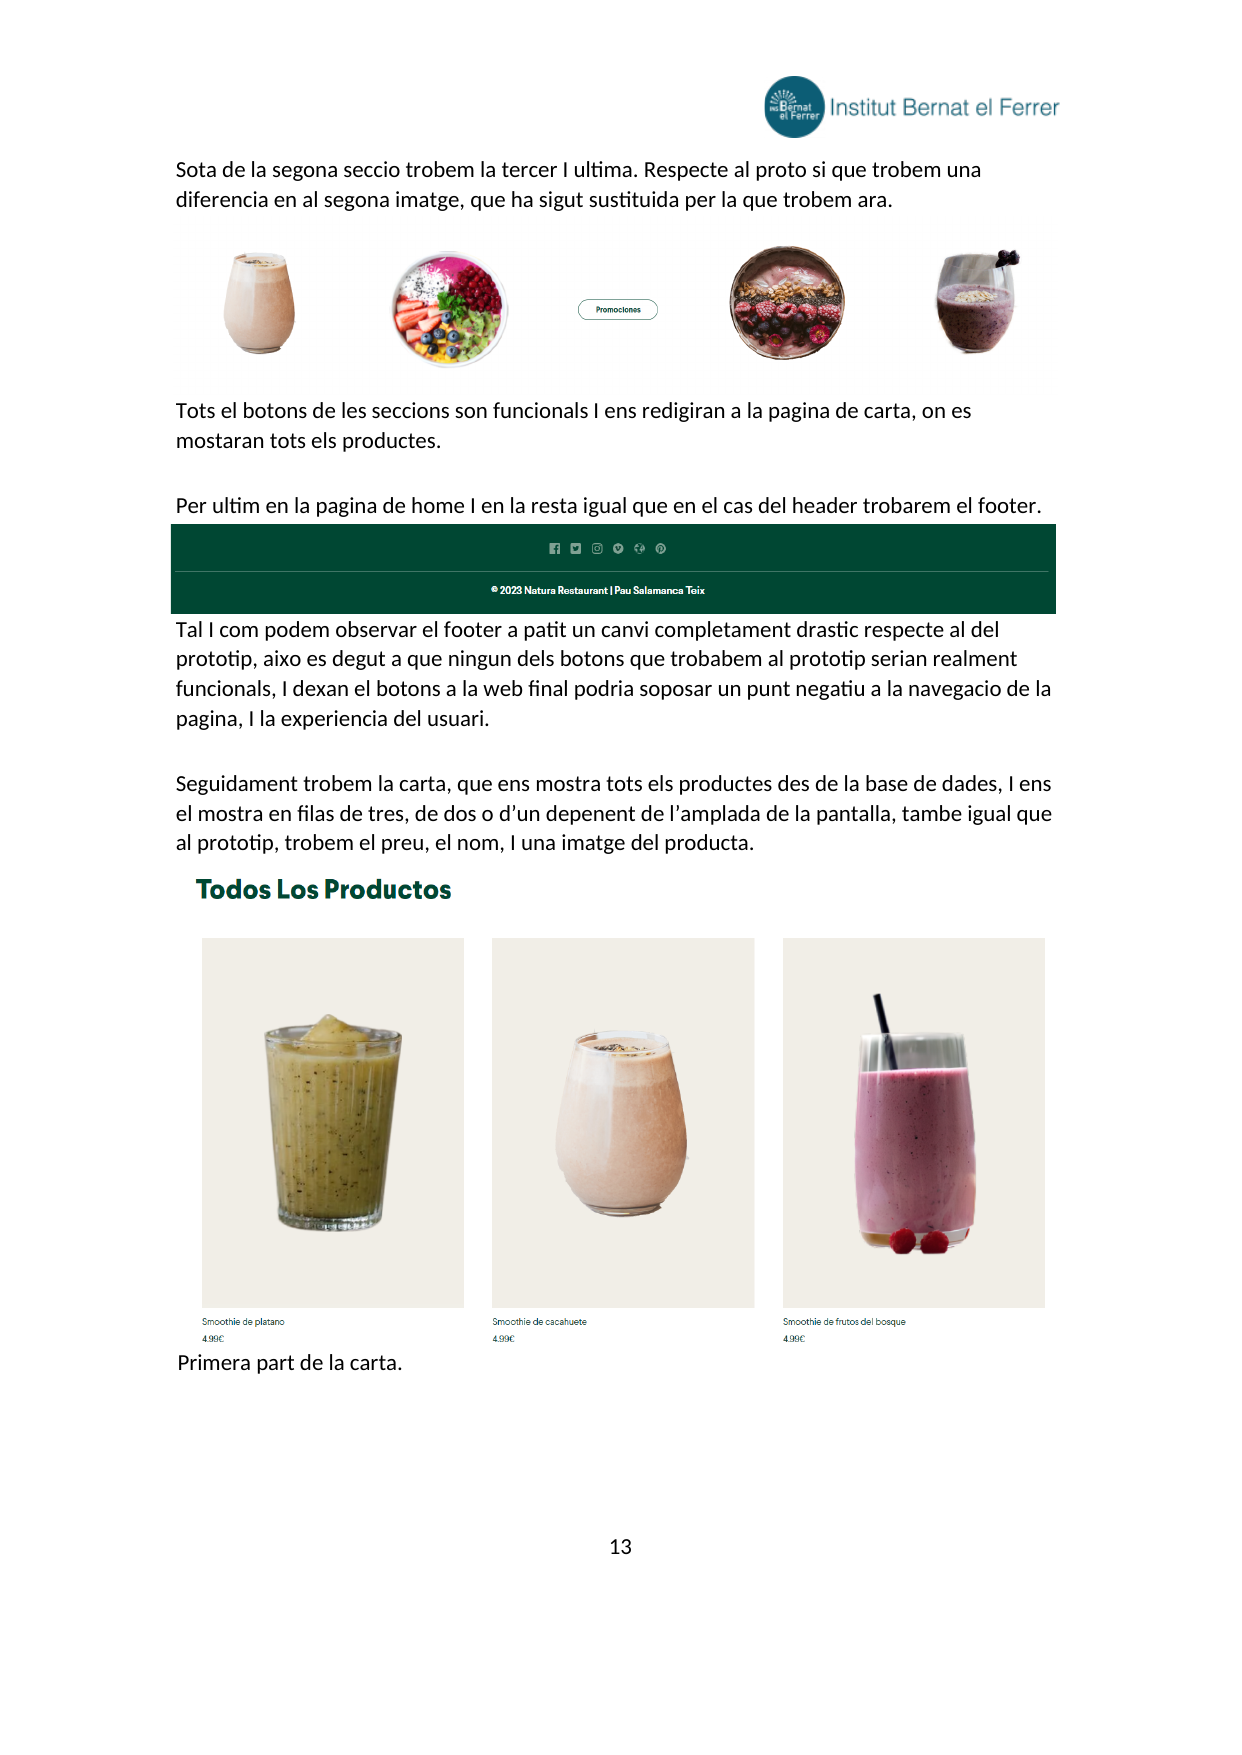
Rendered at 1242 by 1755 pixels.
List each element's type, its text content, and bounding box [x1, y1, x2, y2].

picture [764, 76, 1060, 138]
text Seguidament trobem la carta, que ens mostra tots els productes des de la base de dades, I ens el mostra en filas de tres, de dos o d’un depenent de l’amplada de la pantalla, tambe igual que al prototip, trobem el preu, el nom, I una imatge del producta. [176, 769, 1059, 856]
text Sota de la segona seccio trobem la tercer I ultima. Respecte al proto si que trobem una diferencia en al segona imatge, que ha sigut sustituida per la que trobem ara. [176, 155, 1059, 213]
text Tots el botons de les seccions son funcionals I ens redigiran a la pagina de carta, on es mostaran tots els productes. [176, 395, 1059, 454]
picture [170, 524, 1056, 614]
text Tal I com podem observar el footer a patit un canvi completament drastic respecte al del prototip, aixo es degut a que ningun dels botons que trobabem al prototip serian realment funcionals, I dexan el botons a la web final podria soposar un punt negatiu a la navegacio de la pagina, I la experiencia del usuari. [176, 614, 1059, 732]
text Primera part de la carta. [177, 1347, 1059, 1376]
picture [177, 863, 1063, 1347]
text Per ultim en la pagina de home I en la resta igual que en el cas del header trobarem el footer. [176, 491, 1059, 519]
picture [173, 216, 1059, 395]
